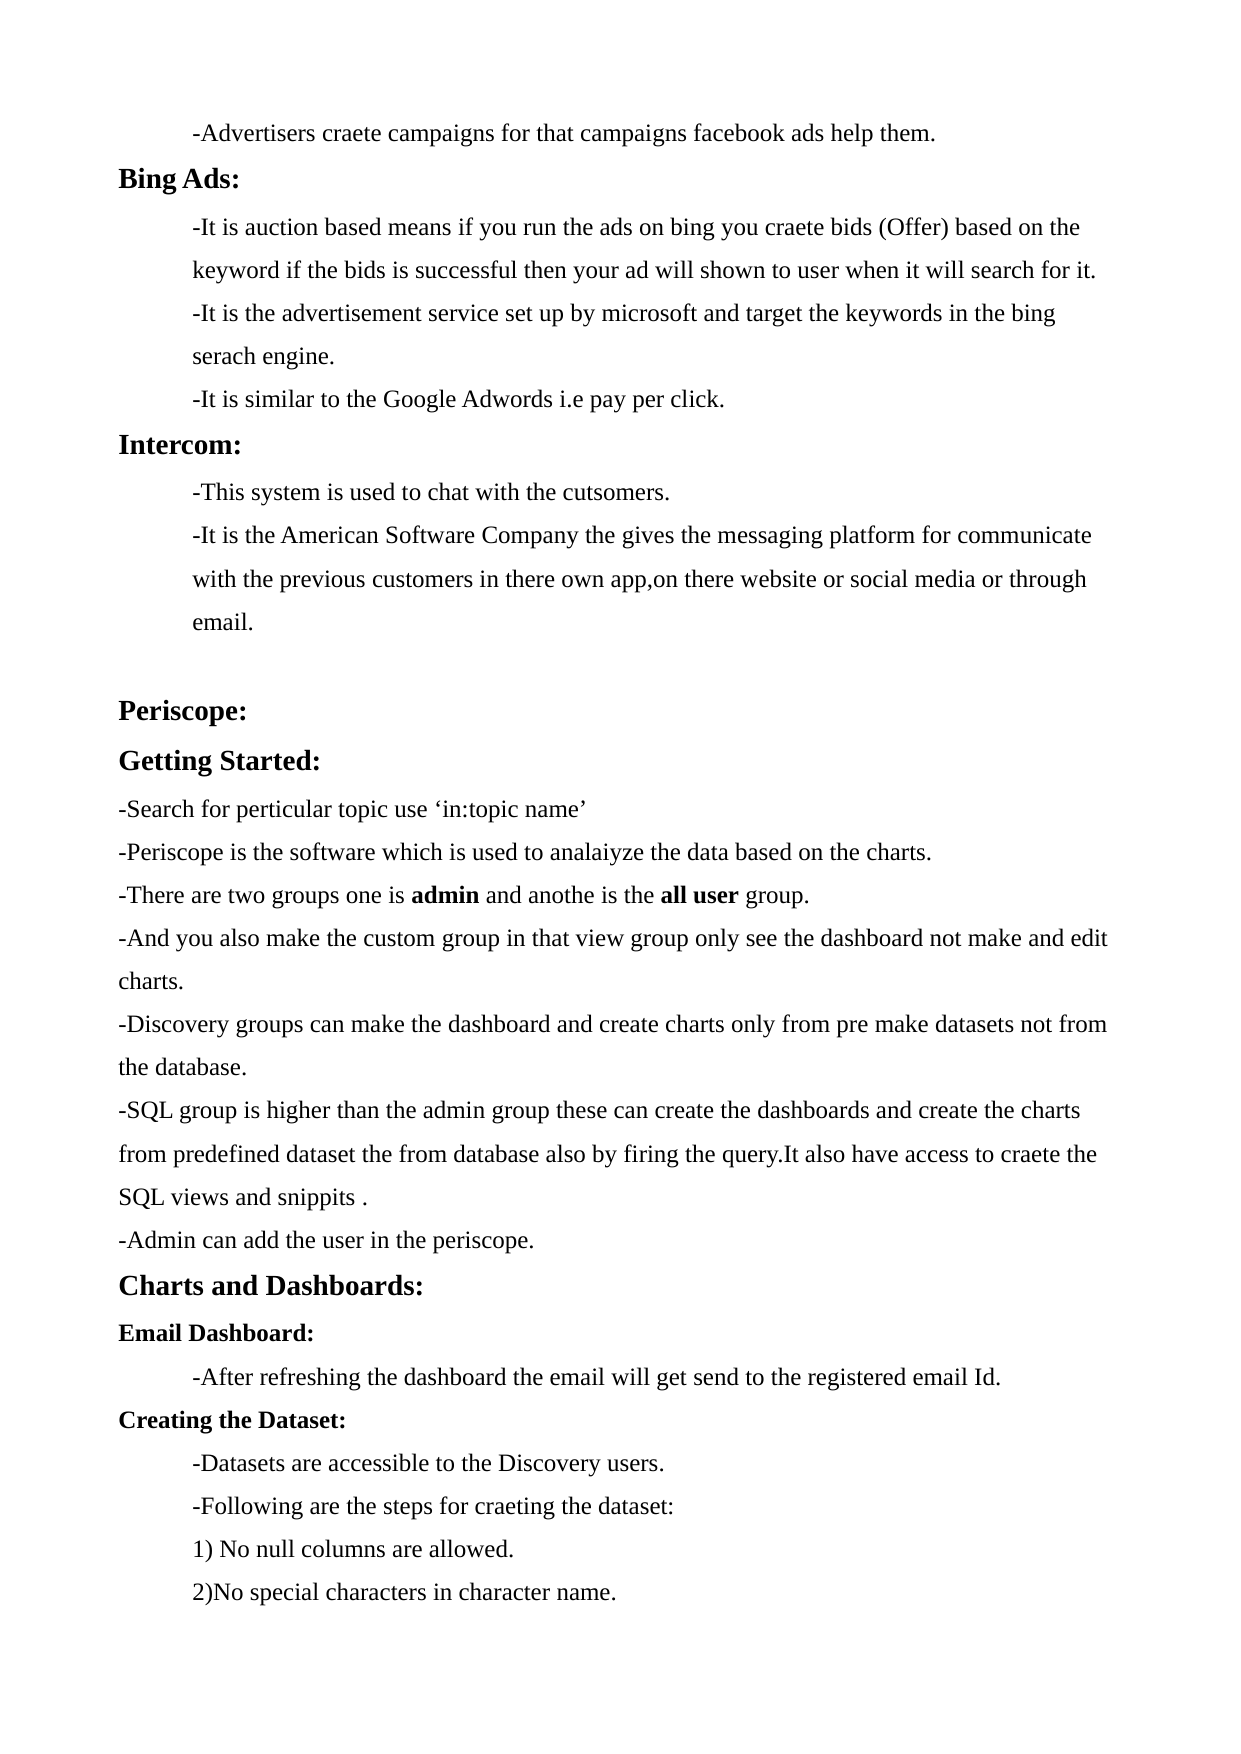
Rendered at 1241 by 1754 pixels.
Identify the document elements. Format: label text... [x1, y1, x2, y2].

text -And you also make the custom group in that view group only see the dashboard not make and edit charts. [118, 923, 1122, 995]
text -After refreshing the dashboard the email will get send to the registered email Id. [118, 1362, 1122, 1390]
text -Advertisers craete campaigns for that campaigns facebook ads help them. [118, 118, 1122, 147]
text -Datasets are accessible to the Discovery users. [118, 1448, 1122, 1477]
text -Search for perticular topic use ‘in:topic name’ [118, 794, 1122, 822]
text -SQL group is higher than the admin group these can create the dashboards and create the charts from predefined dataset the from database also by firing the query.It also have access to craete the SQL views and snippits . [118, 1096, 1122, 1211]
text -It is the American Software Company the gives the messaging platform for communicate with the previous customers in there own app,on there website or social media or through email. [118, 521, 1122, 636]
text Periscope: [118, 693, 1122, 727]
text -This system is used to chat with the cutsomers. [118, 477, 1122, 506]
text -There are two groups one is admin and anothe is the all user group. [118, 880, 1122, 909]
text -Following are the steps for craeting the dataset: [118, 1491, 1122, 1520]
text Getting Started: [118, 743, 1122, 777]
text Email Dashboard: [118, 1318, 1122, 1347]
text -It is the advertisement service set up by microsoft and target the keywords in the bing serach engine. [118, 298, 1122, 370]
text -Periscope is the software which is used to analaiyze the data based on the charts. [118, 837, 1122, 866]
text Intercom: [118, 427, 1122, 461]
text 1) No null columns are allowed. [118, 1534, 1122, 1563]
text Charts and Dashboards: [118, 1268, 1122, 1302]
text -Admin can add the user in the periscope. [118, 1225, 1122, 1254]
text Creating the Dataset: [118, 1405, 1122, 1433]
text 2)No special characters in character name. [118, 1577, 1122, 1606]
text Bing Ads: [118, 161, 1122, 195]
text -Discovery groups can make the dashboard and create charts only from pre make datasets not from the database. [118, 1009, 1122, 1081]
text -It is similar to the Google Adwords i.e pay per click. [118, 384, 1122, 413]
text -It is auction based means if you run the ads on bing you craete bids (Offer) based on the keyword if the bids is successful then your ad will shown to user when it will search for it. [118, 212, 1122, 283]
